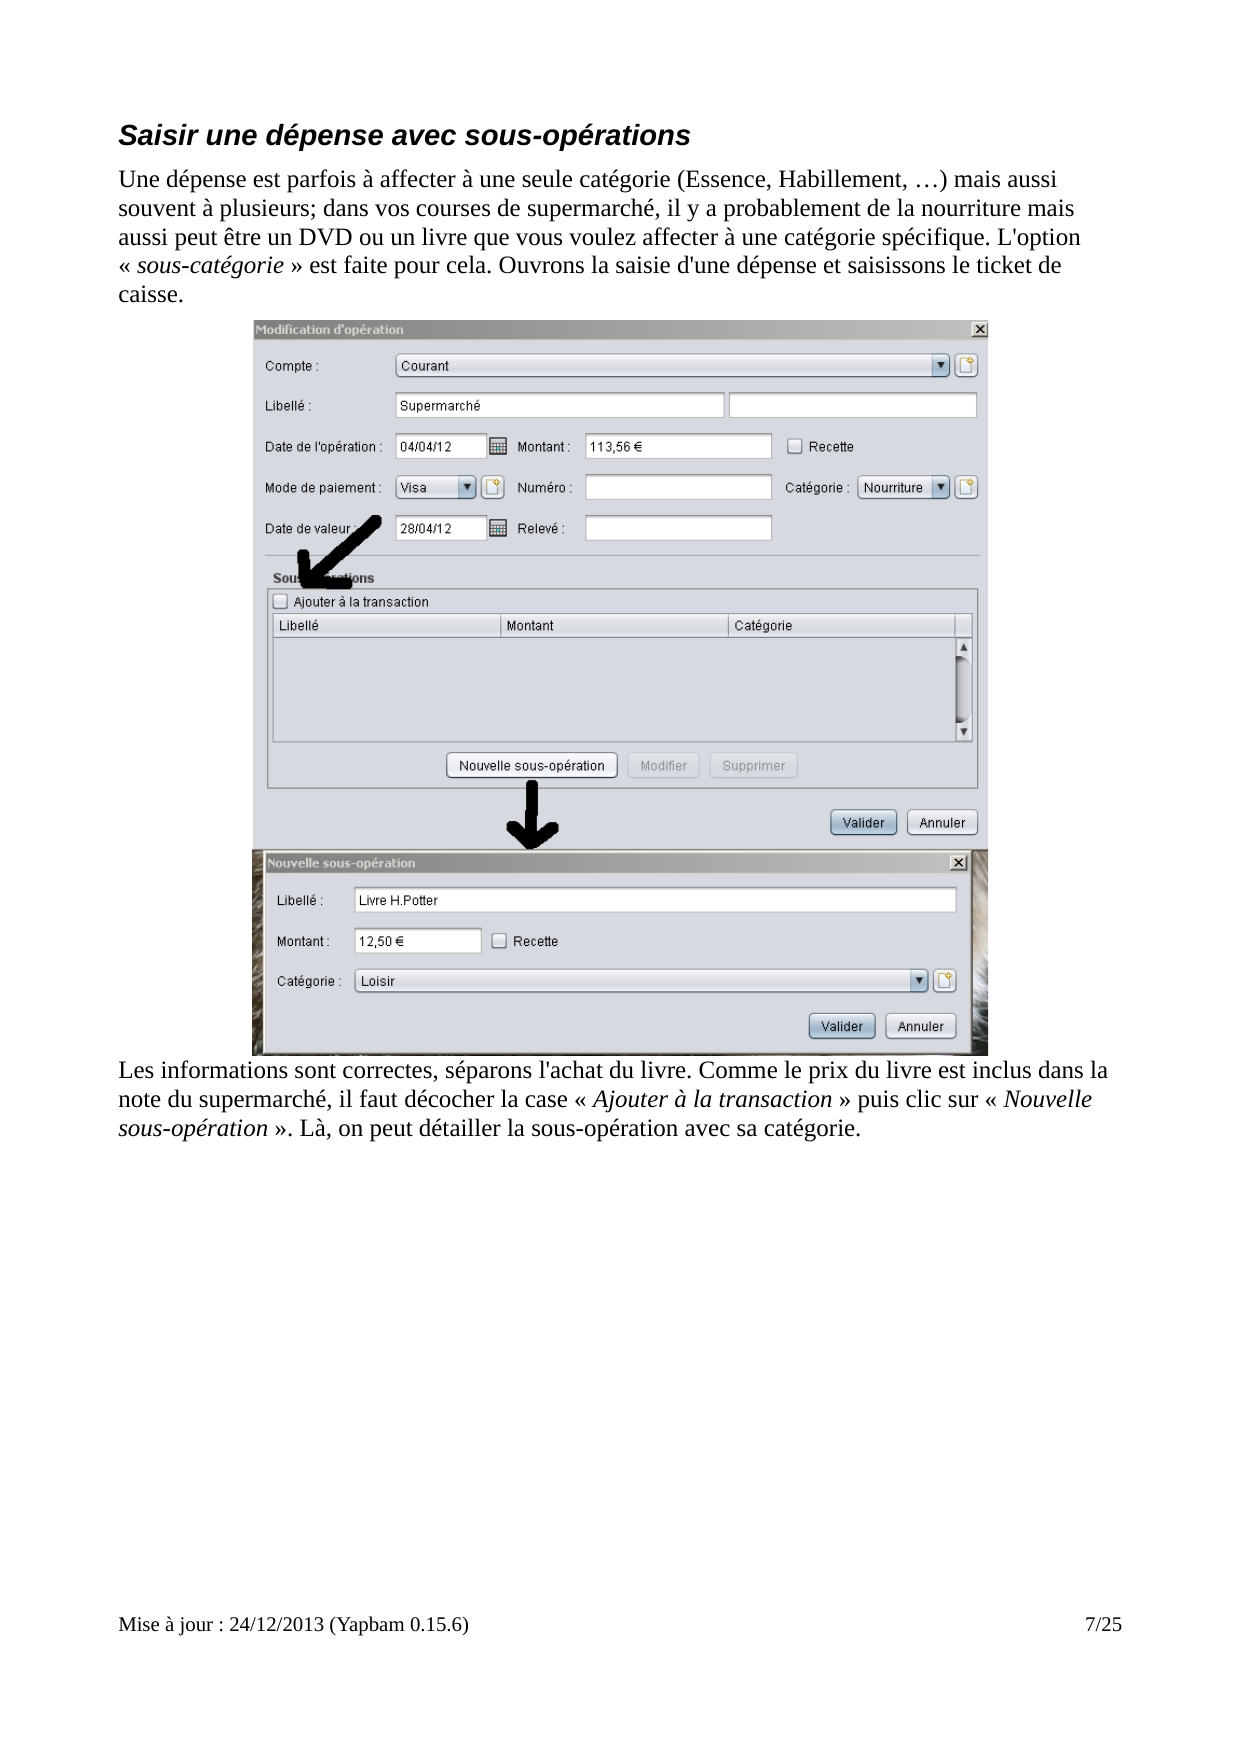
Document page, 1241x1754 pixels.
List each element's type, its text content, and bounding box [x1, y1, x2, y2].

text Une dépense est parfois à affecter à une seule catégorie (Essence, Habillement, …) mais aussi souvent à plusieurs; dans vos courses de supermarché, il y a probablement de la nourriture mais aussi peut être un DVD ou un livre que vous voulez affecter à une catégorie spécifique. L'option « sous-catégorie » est faite pour cela. Ouvrons la saisie d'une dépense et saisissons le ticket de caisse. [118, 164, 1122, 308]
subtitle Saisir une dépense avec sous-opérations [118, 118, 1122, 152]
picture [252, 320, 989, 1056]
text Les informations sont correctes, séparons l'achat du livre. Comme le prix du livre est inclus dans la note du supermarché, il faut décocher la case « Ajouter à la transaction » puis clic sur « Nouvelle sous-opération ». Là, on peut détailler la sous-opération avec sa catégorie. [118, 320, 1122, 1142]
